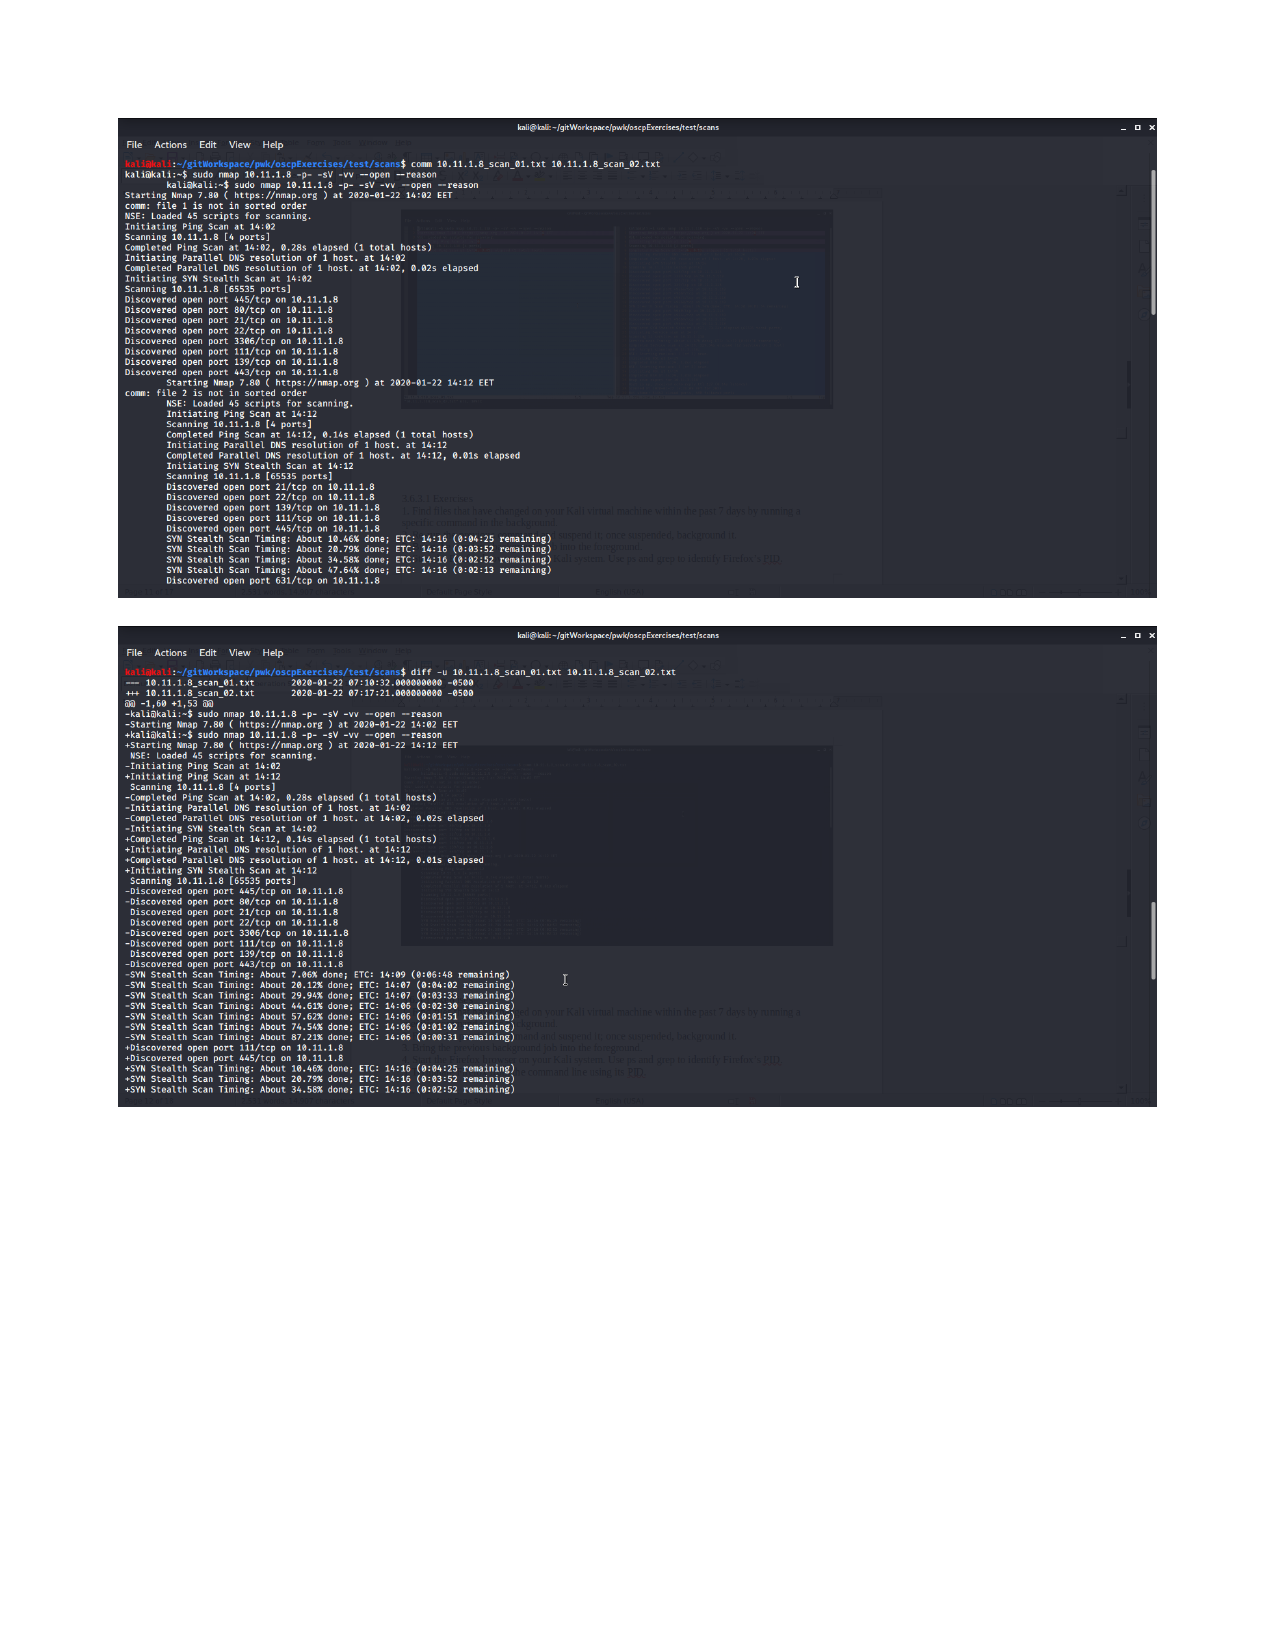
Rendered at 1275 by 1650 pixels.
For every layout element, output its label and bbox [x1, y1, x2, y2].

picture [118, 626, 1157, 1107]
picture [118, 118, 1157, 598]
